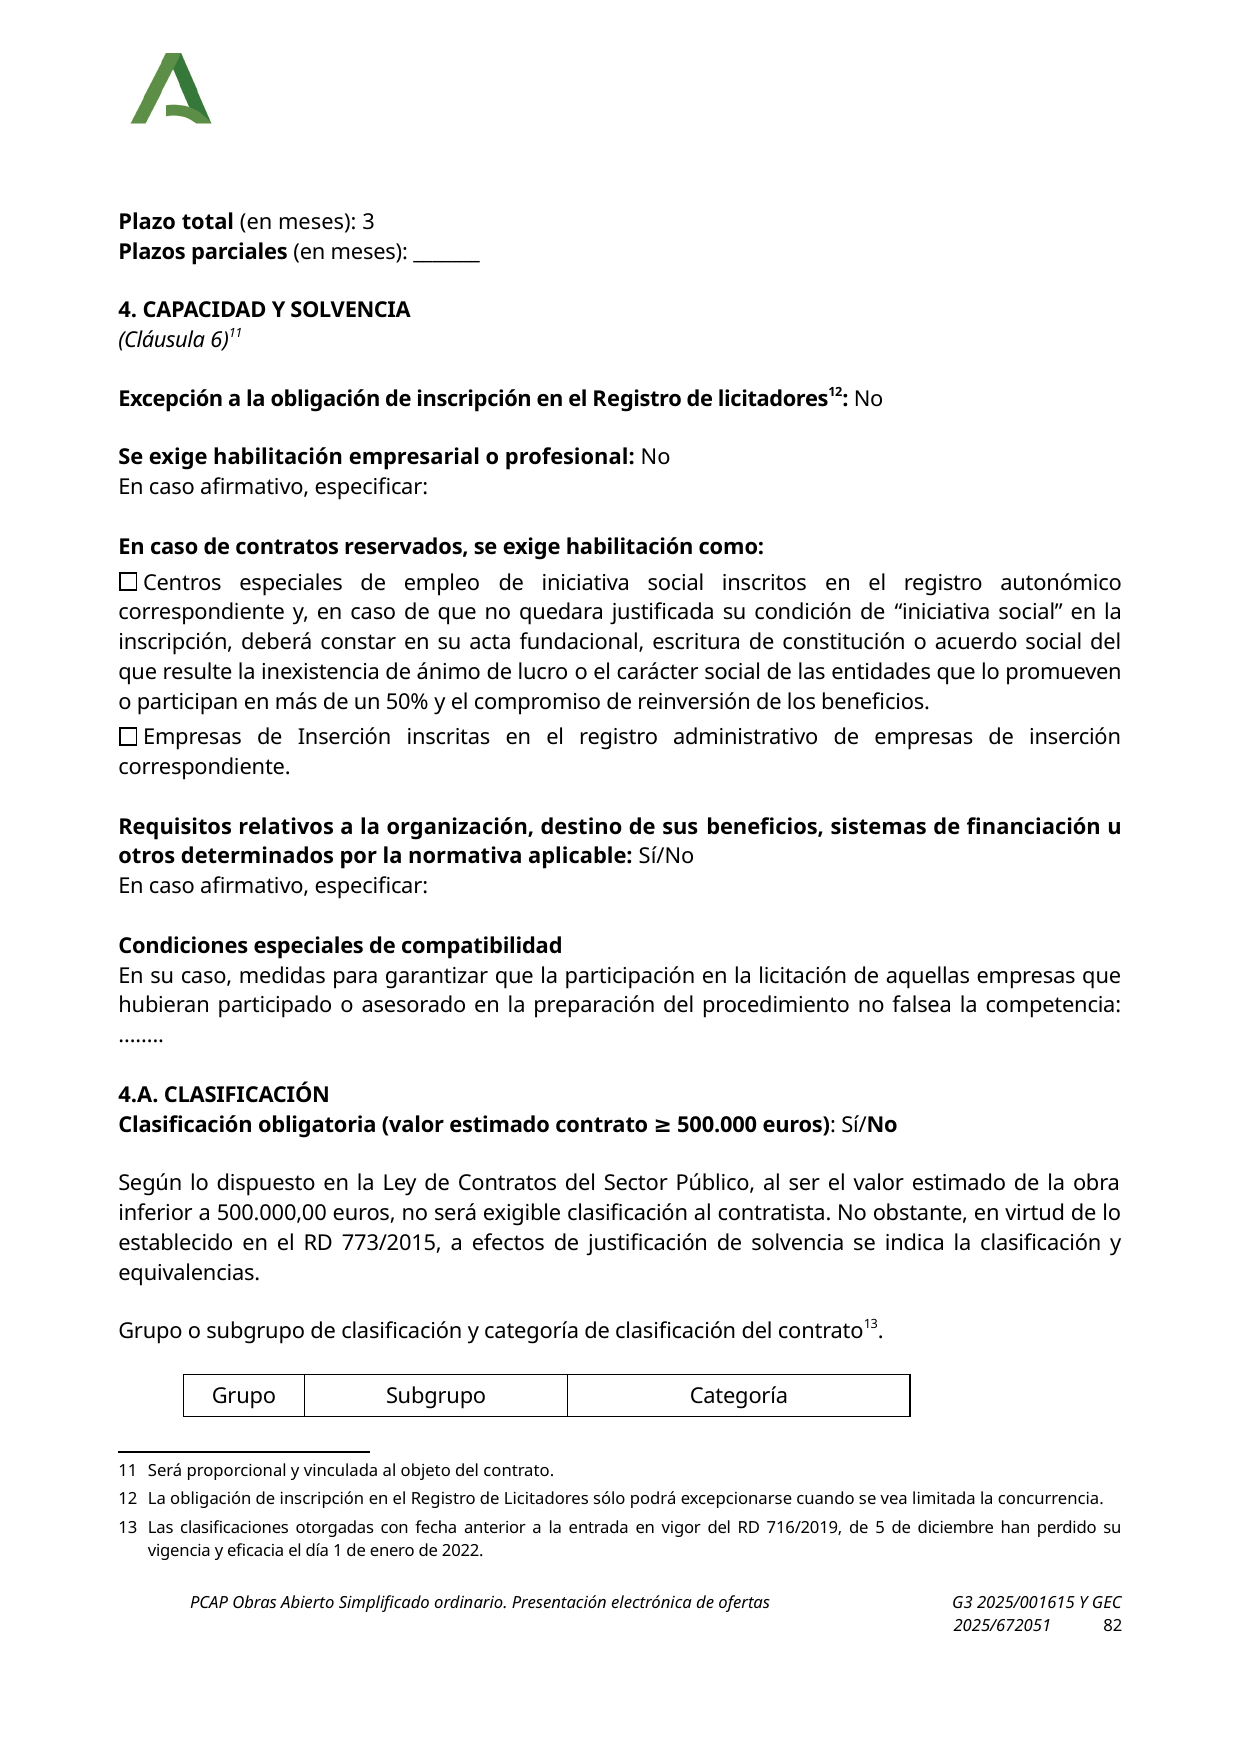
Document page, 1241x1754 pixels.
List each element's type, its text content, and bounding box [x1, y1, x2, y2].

text Requisitos relativos a la organización, destino de sus beneficios, sistemas de financiación u otros determinados por la normativa aplicable: Sí/No [118, 811, 1122, 870]
text Centros especiales de empleo de iniciativa social inscritos en el registro autonómico correspondiente y, en caso de que no quedara justificada su condición de “iniciativa social” en la inscripción, deberá constar en su acta fundacional, escritura de constitución o acuerdo social del que resulte la inexistencia de ánimo de lucro o el carácter social de las entidades que lo promueven o participan en más de un 50% y el compromiso de reinversión de los beneficios. [118, 566, 1122, 715]
text En caso afirmativo, especificar: [118, 870, 1122, 900]
table_header Categoría [568, 1375, 909, 1416]
text Clasificación obligatoria (valor estimado contrato ≥ 500.000 euros): Sí/No [118, 1109, 1122, 1138]
text Plazos parciales (en meses): _______ [118, 236, 1122, 266]
text Condiciones especiales de compatibilidad [118, 930, 1122, 960]
picture [127, 48, 216, 128]
table_header Subgrupo [305, 1375, 567, 1416]
text Según lo dispuesto en la Ley de Contratos del Sector Público, al ser el valor estimado de la obra inferior a 500.000,00 euros, no será exigible clasificación al contratista. No obstante, en virtud de lo establecido en el RD 773/2015, a efectos de justificación de solvencia se indica la clasificación y equivalencias. [118, 1167, 1122, 1286]
text En su caso, medidas para garantizar que la participación en la licitación de aquellas empresas que hubieran participado o asesorado en la preparación del procedimiento no falsea la competencia: …….. [118, 960, 1122, 1049]
text 4. CAPACIDAD Y SOLVENCIA [118, 294, 1122, 324]
text Grupo o subgrupo de clasificación y categoría de clasificación del contrato. [118, 1315, 1122, 1345]
table_header Grupo [184, 1375, 304, 1416]
text (Cláusula 6) [118, 324, 1122, 354]
text La obligación de inscripción en el Registro de Licitadores sólo podrá excepcionarse cuando se vea limitada la concurrencia. [118, 1487, 1122, 1509]
text 4.A. CLASIFICACIÓN [118, 1079, 1122, 1109]
text Empresas de Inserción inscritas en el registro administrativo de empresas de inserción correspondiente. [118, 721, 1122, 781]
text Será proporcional y vinculada al objeto del contrato. [118, 1458, 1122, 1481]
text En caso de contratos reservados, se exige habilitación como: [118, 531, 1122, 561]
text Plazo total (en meses): 3 [118, 206, 1122, 236]
text Excepción a la obligación de inscripción en el Registro de licitadores: No [118, 383, 1122, 413]
text En caso afirmativo, especificar: [118, 471, 1122, 501]
text Las clasificaciones otorgadas con fecha anterior a la entrada en vigor del RD 716/2019, de 5 de diciembre han perdido su vigencia y eficacia el día 1 de enero de 2022. [118, 1516, 1122, 1561]
text Se exige habilitación empresarial o profesional: No [118, 441, 1122, 471]
